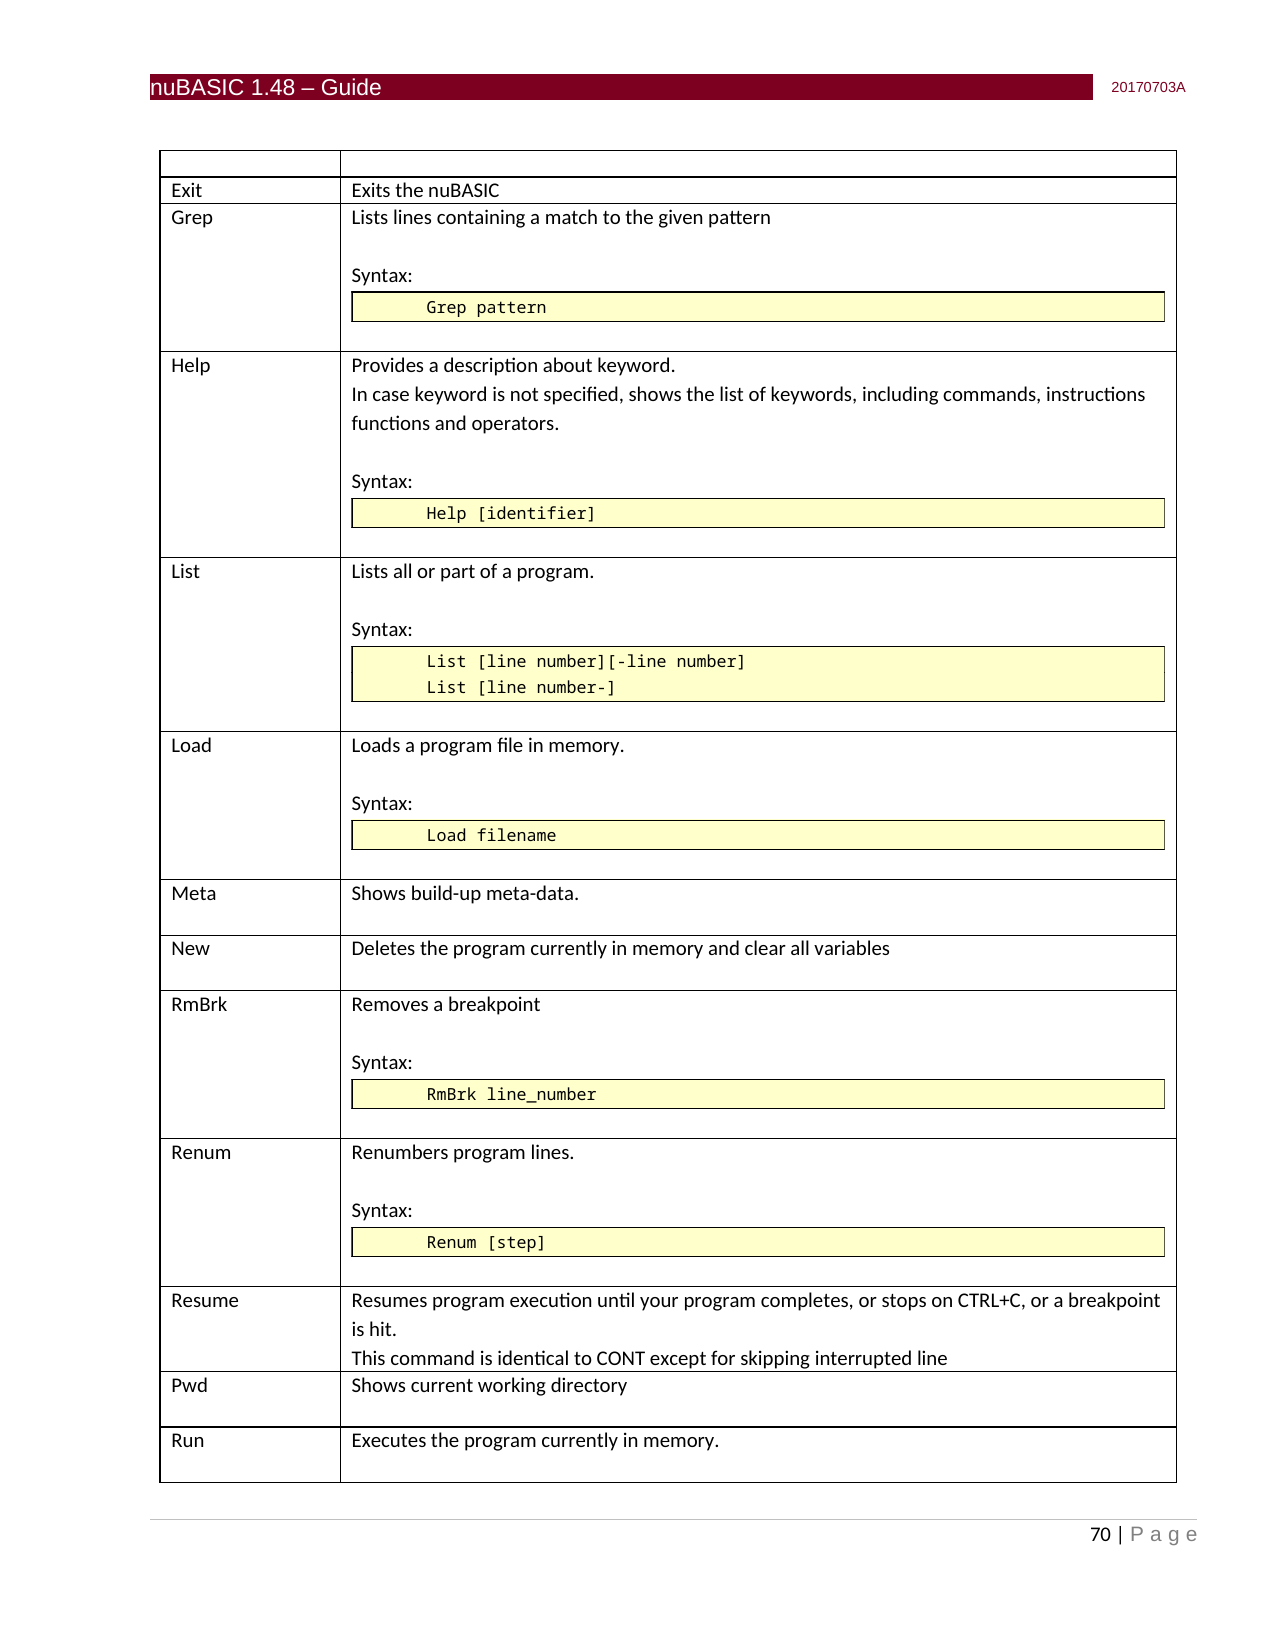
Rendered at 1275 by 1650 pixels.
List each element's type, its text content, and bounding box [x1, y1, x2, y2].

table_cell Help [161, 352, 340, 557]
table_cell [161, 151, 340, 176]
table_cell Renum [161, 1139, 340, 1286]
table_cell Shows current working directory [341, 1372, 1176, 1426]
table_cell Loads a program file in memory. Syntax: Load filename [341, 732, 1176, 879]
table_cell Meta [161, 880, 340, 934]
table_cell Shows build-up meta-data. [341, 880, 1176, 934]
table_cell Provides a description about keyword. In case keyword is not specified, shows the list of keywords, including commands, instructions functions and operators. Syntax: Help [identifier] [341, 352, 1176, 557]
table_cell New [161, 936, 340, 990]
table_cell Grep [161, 204, 340, 351]
table_cell Executes the program currently in memory. [341, 1428, 1176, 1482]
table_cell Removes a breakpoint Syntax: RmBrk line_number [341, 991, 1176, 1138]
table_cell Lists lines containing a match to the given pattern Syntax: Grep pattern [341, 204, 1176, 351]
table_cell Exits the nuBASIC [341, 178, 1176, 203]
table_cell Renumbers program lines. Syntax: Renum [step] [341, 1139, 1176, 1286]
table_cell Resumes program execution until your program completes, or stops on CTRL+C, or a breakpoint is hit. This command is identical to CONT except for skipping interrupted line [341, 1287, 1176, 1371]
table_cell Load [161, 732, 340, 879]
table_cell Deletes the program currently in memory and clear all variables [341, 936, 1176, 990]
table_cell List [161, 558, 340, 731]
table_cell Run [161, 1428, 340, 1482]
table_cell [341, 151, 1176, 176]
table_cell RmBrk [161, 991, 340, 1138]
table_cell Lists all or part of a program. Syntax: List [line number][-line number] List [line number-] [341, 558, 1176, 731]
table_cell Resume [161, 1287, 340, 1371]
table_cell Exit [161, 178, 340, 203]
table_cell Pwd [161, 1372, 340, 1426]
